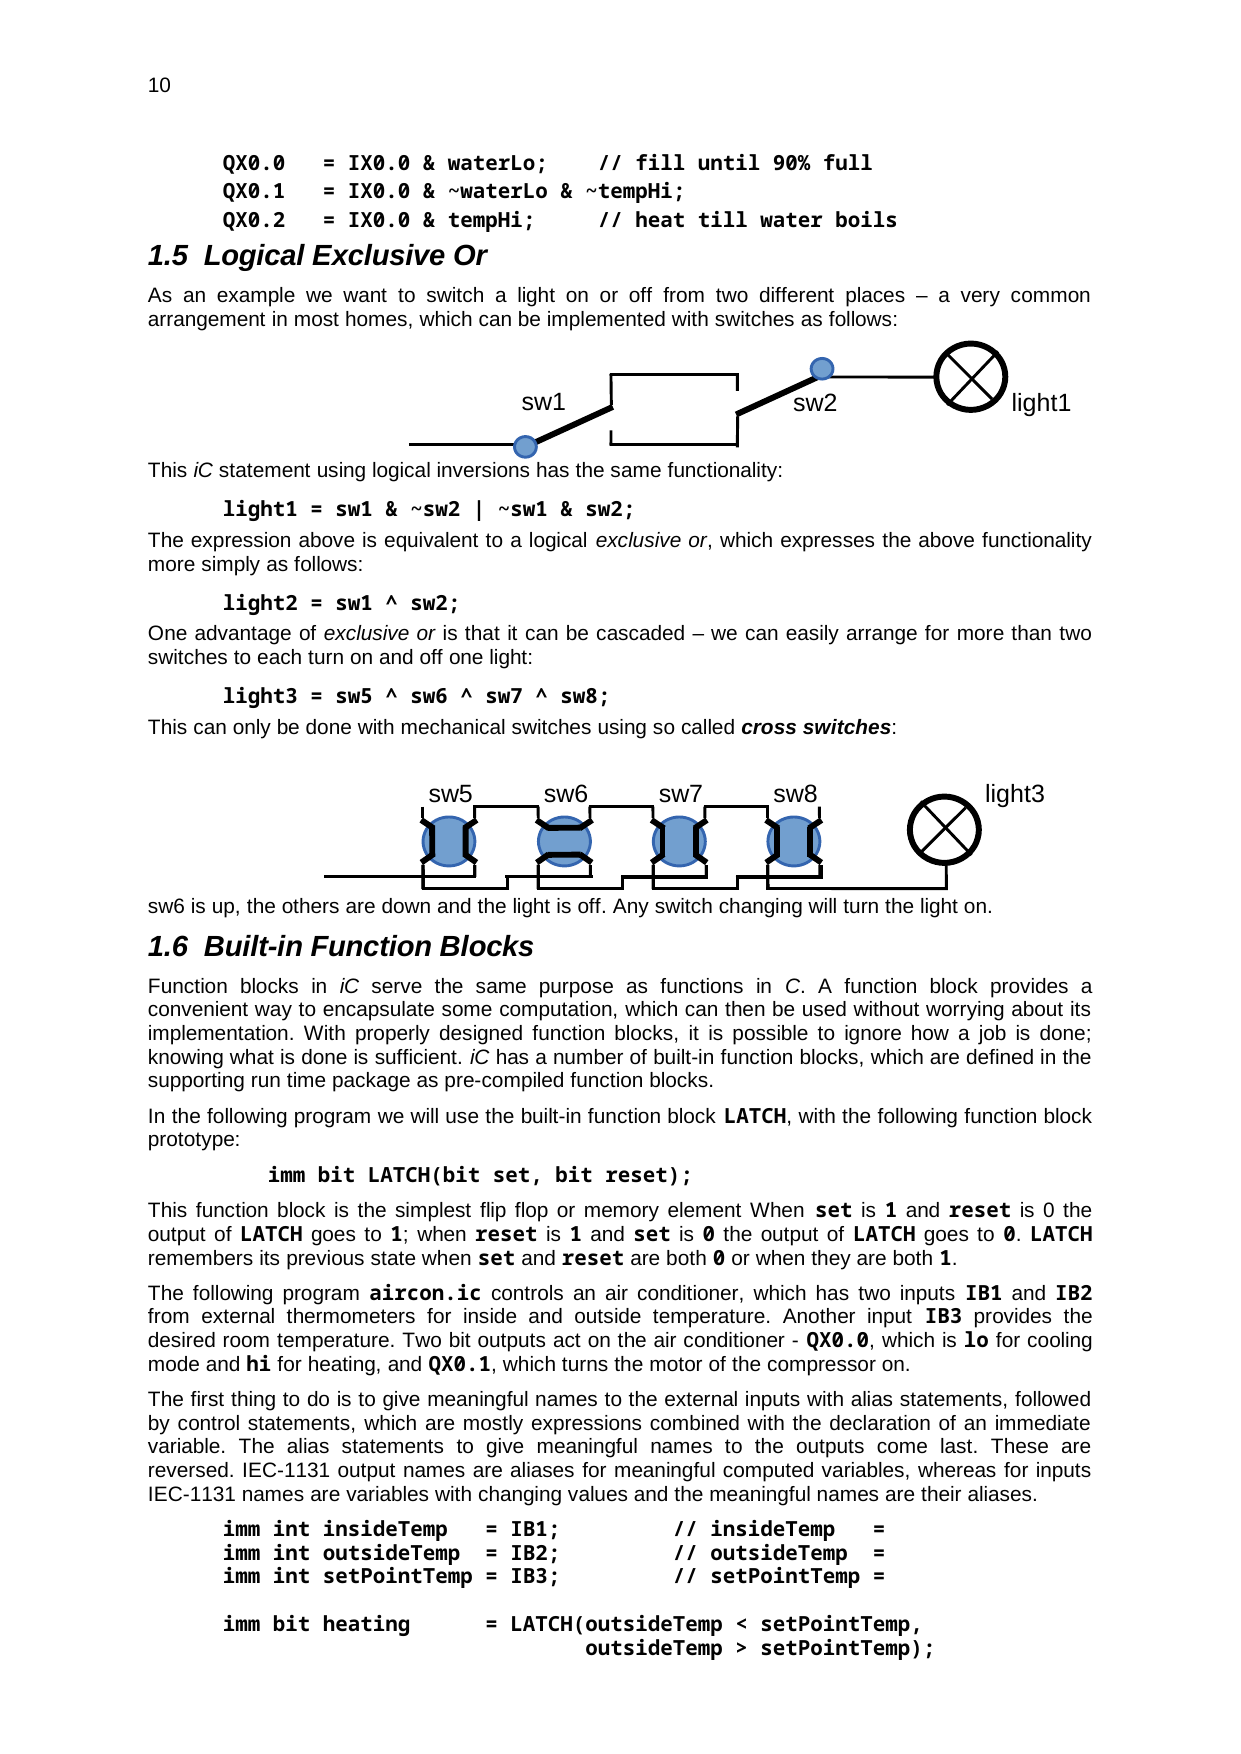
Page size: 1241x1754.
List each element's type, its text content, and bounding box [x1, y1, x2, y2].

subtitle Built-in Function Blocks [148, 930, 1092, 962]
text outsideTemp > setPointTemp); [223, 1636, 1092, 1660]
text In the following program we will use the built-in function block LATCH, with the following function block prototype: [148, 1104, 1092, 1152]
text The first thing to do is to give meaningful names to the external inputs with alias statements, followed by control statements, which are mostly expressions combined with the declaration of an immediate variable. The alias statements to give meaningful names to the outputs come last. These are reversed. IEC-1131 output names are aliases for meaningful computed variables, whereas for inputs IEC-1131 names are variables with changing values and the meaningful names are their aliases. [148, 1388, 1092, 1506]
text QX0.2 = IX0.0 & tempHi; // heat till water boils [223, 205, 1092, 233]
text light3 = sw5 ^ sw6 ^ sw7 ^ sw8; [223, 681, 1092, 709]
text QX0.0 = IX0.0 & waterLo; // fill until 90% full [223, 148, 1092, 176]
text This iC statement using logical inversions has the same functionality: [147, 344, 1092, 482]
text imm int outsideTemp = IB2; // outsideTemp = [223, 1541, 1092, 1565]
text light2 = sw1 ^ sw2; [223, 587, 1092, 616]
text One advantage of exclusive or is that it can be cascaded – we can easily arrange for more than two switches to each turn on and off one light: [148, 622, 1092, 669]
text imm bit heating = LATCH(outsideTemp < setPointTemp, [223, 1612, 1092, 1636]
text As an example we want to switch a light on or off from two different places – a very common arrangement in most homes, which can be implemented with switches as follows: [148, 283, 1092, 331]
text Function blocks in iC serve the same purpose as functions in C. A function block provides a convenient way to encapsulate some computation, which can then be used without worrying about its implementation. With properly designed function blocks, it is possible to ignore how a job is done; knowing what is done is sufficient. iC has a number of built-in function blocks, which are defined in the supporting run time package as pre-compiled function blocks. [148, 974, 1092, 1092]
subtitle Logical Exclusive Or [148, 239, 1092, 272]
text imm int setPointTemp = IB3; // setPointTemp = [223, 1565, 1092, 1589]
text The expression above is equivalent to a logical exclusive or, which expresses the above functionality more simply as follows: [148, 528, 1092, 576]
text imm bit LATCH(bit set, bit reset); [268, 1163, 1092, 1187]
text imm int insideTemp = IB1; // insideTemp = [223, 1518, 1092, 1541]
text light1 = sw1 & ~sw2 | ~sw1 & sw2; [223, 494, 1092, 522]
text QX0.1 = IX0.0 & ~waterLo & ~tempHi; [223, 176, 1092, 205]
text sw6 is up, the others are down and the light is off. Any switch changing will turn the light on. [147, 751, 1092, 918]
text This function block is the simplest flip flop or memory element When set is 1 and reset is 0 the output of LATCH goes to 1; when reset is 1 and set is 0 the output of LATCH goes to 0. LATCH remembers its previous state when set and reset are both 0 or when they are both 1. [148, 1199, 1092, 1270]
text The following program aircon.ic controls an air conditioner, which has two inputs IB1 and IB2 from external thermometers for inside and outside temperature. Another input IB3 provides the desired room temperature. Two bit outputs act on the air conditioner - QX0.0, which is lo for cooling mode and hi for heating, and QX0.1, which turns the motor of the compressor on. [148, 1281, 1092, 1376]
text This can only be done with mechanical switches using so called cross switches: [148, 716, 1092, 739]
